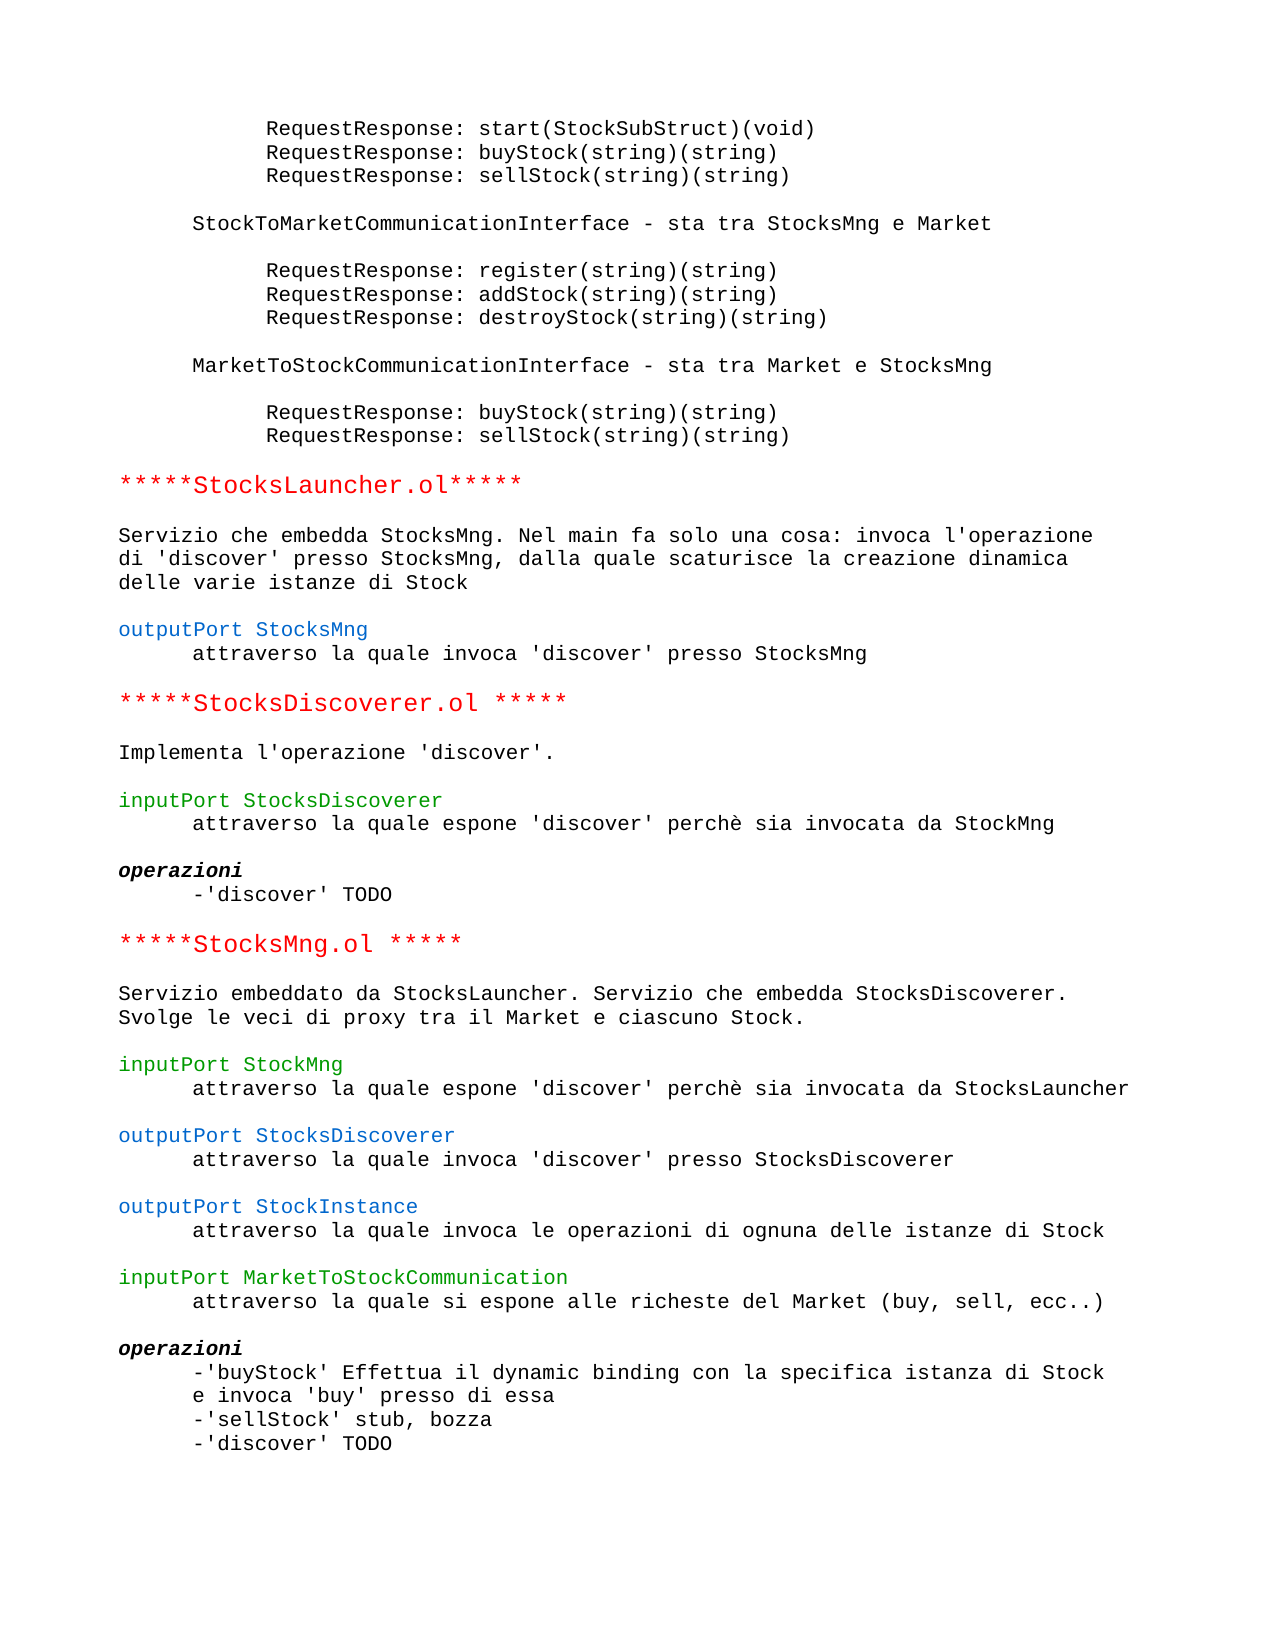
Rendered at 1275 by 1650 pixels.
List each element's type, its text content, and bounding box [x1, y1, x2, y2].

text -'discover' TODO [118, 1433, 1157, 1456]
text RequestResponse: buyStock(string)(string) [118, 402, 1157, 426]
text *****StocksLauncher.ol***** [118, 473, 1157, 501]
text attraverso la quale invoca 'discover' presso StocksMng [118, 643, 1157, 667]
text MarketToStockCommunicationInterface - sta tra Market e StocksMng [118, 354, 1157, 378]
text -'discover' TODO [118, 884, 1157, 908]
text outputPort StocksDiscoverer [118, 1125, 1157, 1149]
text delle varie istanze di Stock [118, 572, 1157, 596]
text RequestResponse: destroyStock(string)(string) [118, 307, 1157, 331]
text Servizio embeddato da StocksLauncher. Servizio che embedda StocksDiscoverer. [118, 983, 1157, 1007]
text -'sellStock' stub, bozza [118, 1409, 1157, 1433]
text attraverso la quale espone 'discover' perchè sia invocata da StockMng [118, 813, 1157, 837]
text RequestResponse: sellStock(string)(string) [118, 426, 1157, 449]
text e invoca 'buy' presso di essa [118, 1385, 1157, 1409]
text inputPort StockMng [118, 1054, 1157, 1078]
text -'buyStock' Effettua il dynamic binding con la specifica istanza di Stock [118, 1362, 1157, 1385]
text attraverso la quale espone 'discover' perchè sia invocata da StocksLauncher [118, 1078, 1157, 1102]
text outputPort StockInstance [118, 1196, 1157, 1220]
text Servizio che embedda StocksMng. Nel main fa solo una cosa: invoca l'operazione [118, 525, 1157, 548]
text RequestResponse: buyStock(string)(string) [118, 142, 1157, 165]
text inputPort MarketToStockCommunication [118, 1267, 1157, 1291]
text attraverso la quale invoca 'discover' presso StocksDiscoverer [118, 1149, 1157, 1173]
text *****StocksDiscoverer.ol ***** [118, 690, 1157, 719]
text Implementa l'operazione 'discover'. [118, 742, 1157, 766]
text RequestResponse: sellStock(string)(string) [118, 165, 1157, 189]
text operazioni [118, 861, 1157, 884]
text attraverso la quale si espone alle richeste del Market (buy, sell, ecc..) [118, 1291, 1157, 1314]
text Svolge le veci di proxy tra il Market e ciascuno Stock. [118, 1007, 1157, 1031]
text RequestResponse: register(string)(string) [118, 260, 1157, 284]
text attraverso la quale invoca le operazioni di ognuna delle istanze di Stock [118, 1220, 1157, 1243]
text inputPort StocksDiscoverer [118, 789, 1157, 813]
text operazioni [118, 1338, 1157, 1362]
text StockToMarketCommunicationInterface - sta tra StocksMng e Market [118, 213, 1157, 236]
text RequestResponse: addStock(string)(string) [118, 284, 1157, 307]
text outputPort StocksMng [118, 619, 1157, 643]
text di 'discover' presso StocksMng, dalla quale scaturisce la creazione dinamica [118, 548, 1157, 572]
text RequestResponse: start(StockSubStruct)(void) [118, 118, 1157, 142]
text *****StocksMng.ol ***** [118, 931, 1157, 960]
